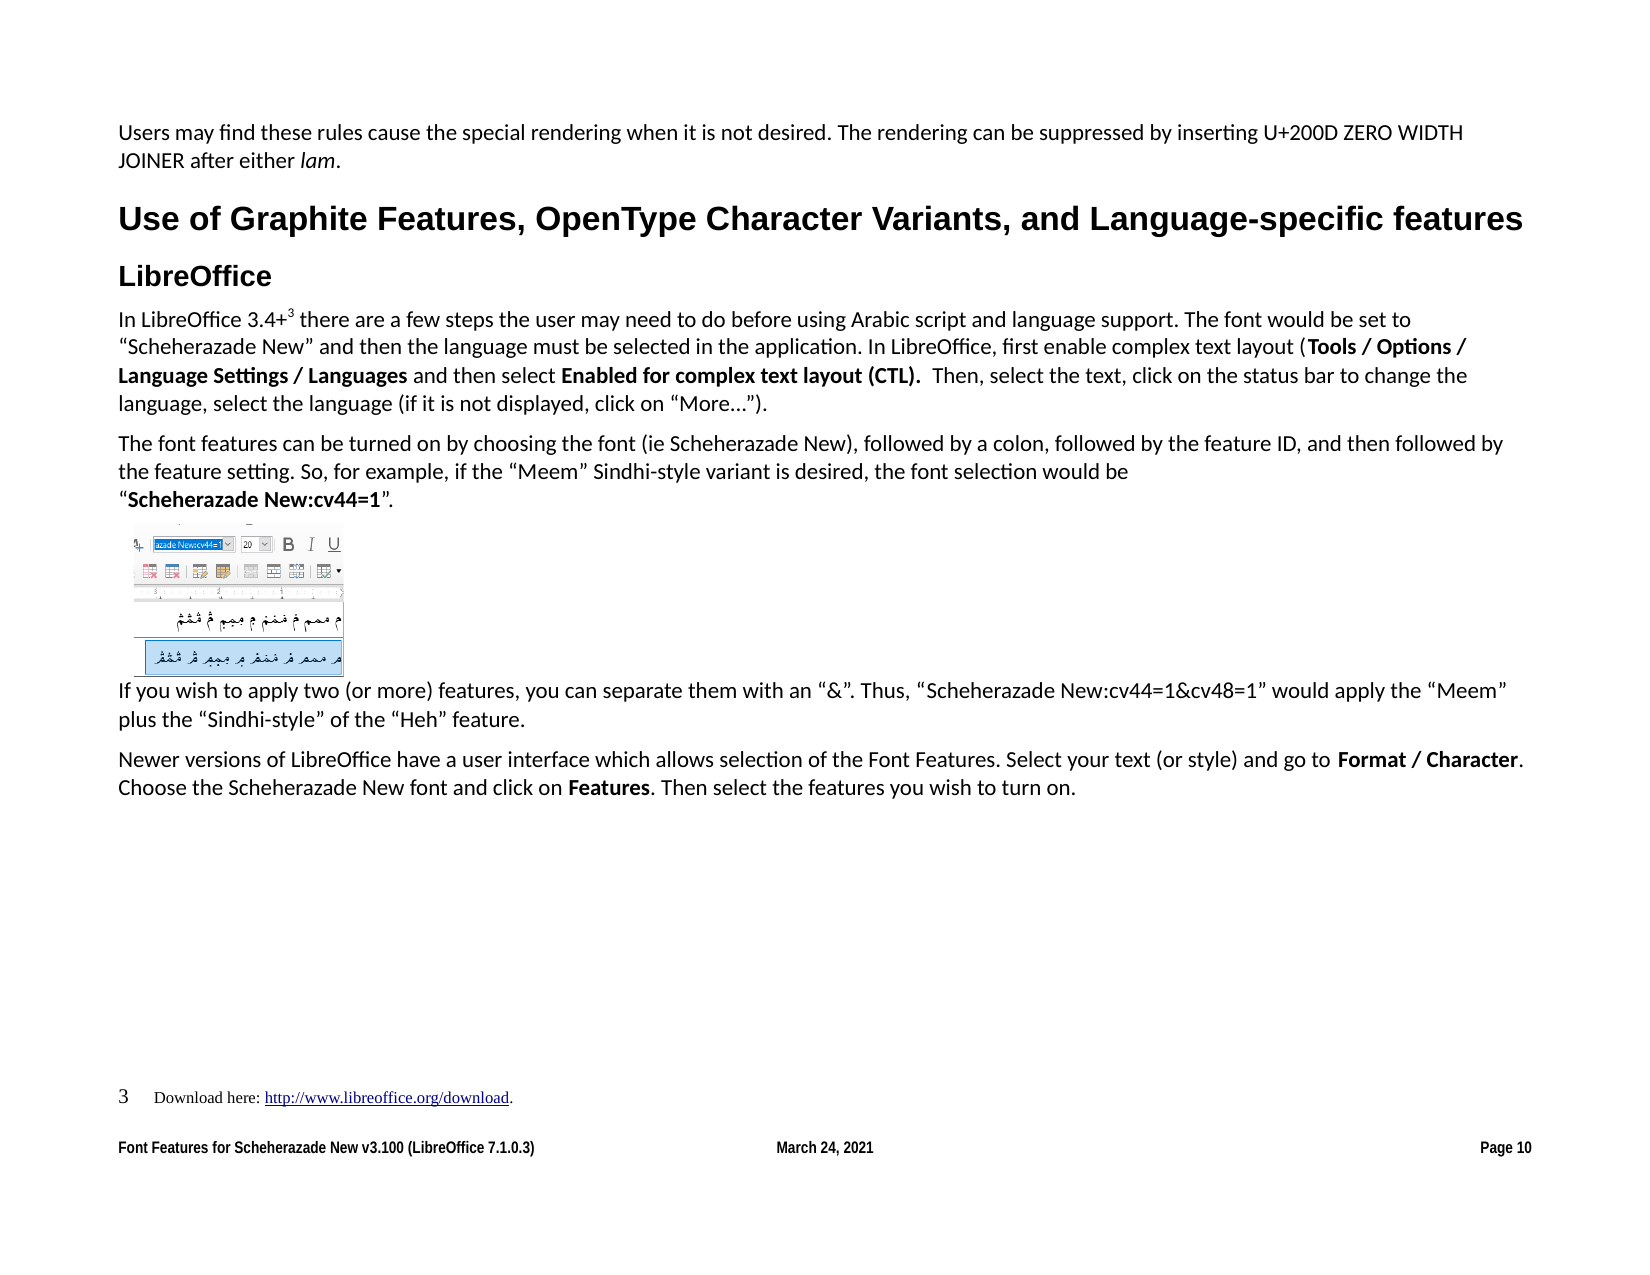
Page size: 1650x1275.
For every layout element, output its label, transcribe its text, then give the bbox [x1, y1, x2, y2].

subtitle Use of Graphite Features, OpenType Character Variants, and Language-specific features [118, 199, 1532, 238]
text Newer versions of LibreOffice have a user interface which allows selection of the Font Features. Select your text (or style) and go to Format / Character. Choose the Scheherazade New font and click on Features. Then select the features you wish to turn on. [118, 745, 1532, 801]
text The font features can be turned on by choosing the font (ie Scheherazade New), followed by a colon, followed by the feature ID, and then followed by the feature setting. So, for example, if the “Meem” Sindhi-style variant is desired, the font selection would be “Scheherazade New:cv44=1”. [118, 429, 1532, 513]
text Users may find these rules cause the special rendering when it is not desired. The rendering can be suppressed by inserting U+200D ZERO WIDTH JOINER after either lam. [118, 118, 1532, 174]
text In LibreOffice 3.4+ there are a few steps the user may need to do before using Arabic script and language support. The font would be set to “Scheherazade New” and then the language must be selected in the application. In LibreOffice, first enable complex text layout (Tools / Options / Language Settings / Languages and then select Enabled for complex text layout (CTL). Then, select the text, click on the status bar to change the language, select the language (if it is not displayed, click on “More...”). [118, 305, 1532, 417]
text Download here: http://www.libreoffice.org/download. [118, 1084, 1532, 1108]
text If you wish to apply two (or more) features, you can separate them with an “&”. Thus, “Scheherazade New:cv44=1&cv48=1” would apply the “Meem” plus the “Sindhi-style” of the “Heh” feature. [118, 677, 1532, 733]
subtitle LibreOffice [118, 259, 1532, 292]
picture [133, 524, 344, 677]
